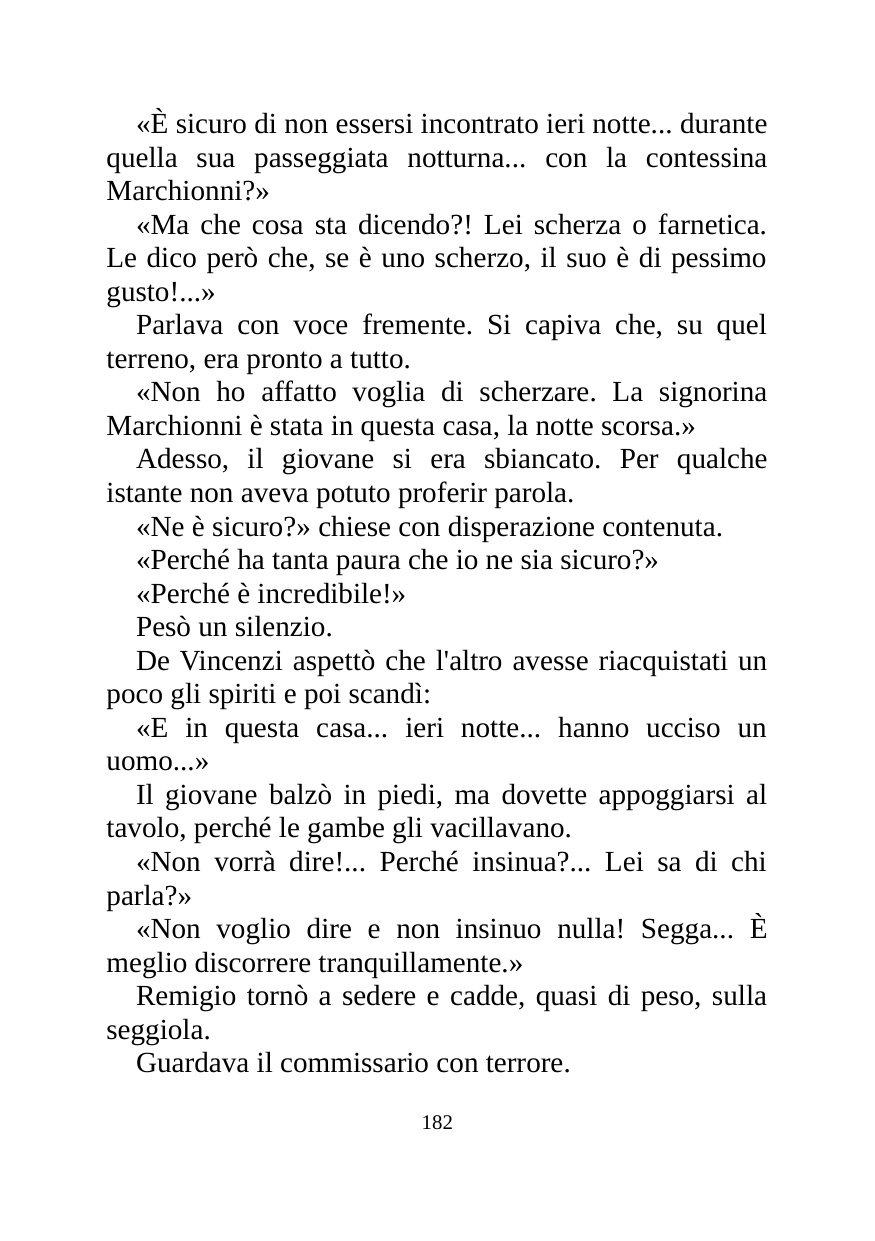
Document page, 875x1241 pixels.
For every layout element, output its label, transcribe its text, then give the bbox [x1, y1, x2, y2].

text Remigio tornò a sedere e cadde, quasi di peso, sulla seggiola. [106, 978, 768, 1045]
text «È sicuro di non essersi incontrato ieri notte... durante quella sua passeggiata notturna... con la contessina Marchionni?» [106, 106, 768, 207]
text «Ma che cosa sta dicendo?! Lei scherza o farnetica. Le dico però che, se è uno scherzo, il suo è di pessimo gusto!...» [106, 207, 768, 307]
text Adesso, il giovane si era sbiancato. Per qualche istante non aveva potuto proferir parola. [106, 442, 768, 509]
text «Perché ha tanta paura che io ne sia sicuro?» [106, 542, 768, 576]
text «Non vorrà dire!... Perché insinua?... Lei sa di chi parla?» [106, 844, 768, 911]
text «Ne è sicuro?» chiese con disperazione contenuta. [106, 509, 768, 542]
text «Non voglio dire e non insinuo nulla! Segga... È meglio discorrere tranquillamente.» [106, 911, 768, 978]
text «Non ho affatto voglia di scherzare. La signorina Marchionni è stata in questa casa, la notte scorsa.» [106, 374, 768, 442]
text Guardava il commissario con terrore. [106, 1045, 768, 1079]
text Pesò un silenzio. [106, 609, 768, 643]
text Il giovane balzò in piedi, ma dovette appoggiarsi al tavolo, perché le gambe gli vacillavano. [106, 777, 768, 844]
text «E in questa casa... ieri notte... hanno ucciso un uomo...» [106, 710, 768, 777]
text Parlava con voce fremente. Si capiva che, su quel terreno, era pronto a tutto. [106, 307, 768, 374]
text «Perché è incredibile!» [106, 576, 768, 609]
text De Vincenzi aspettò che l'altro avesse riacquistati un poco gli spiriti e poi scandì: [106, 643, 768, 710]
